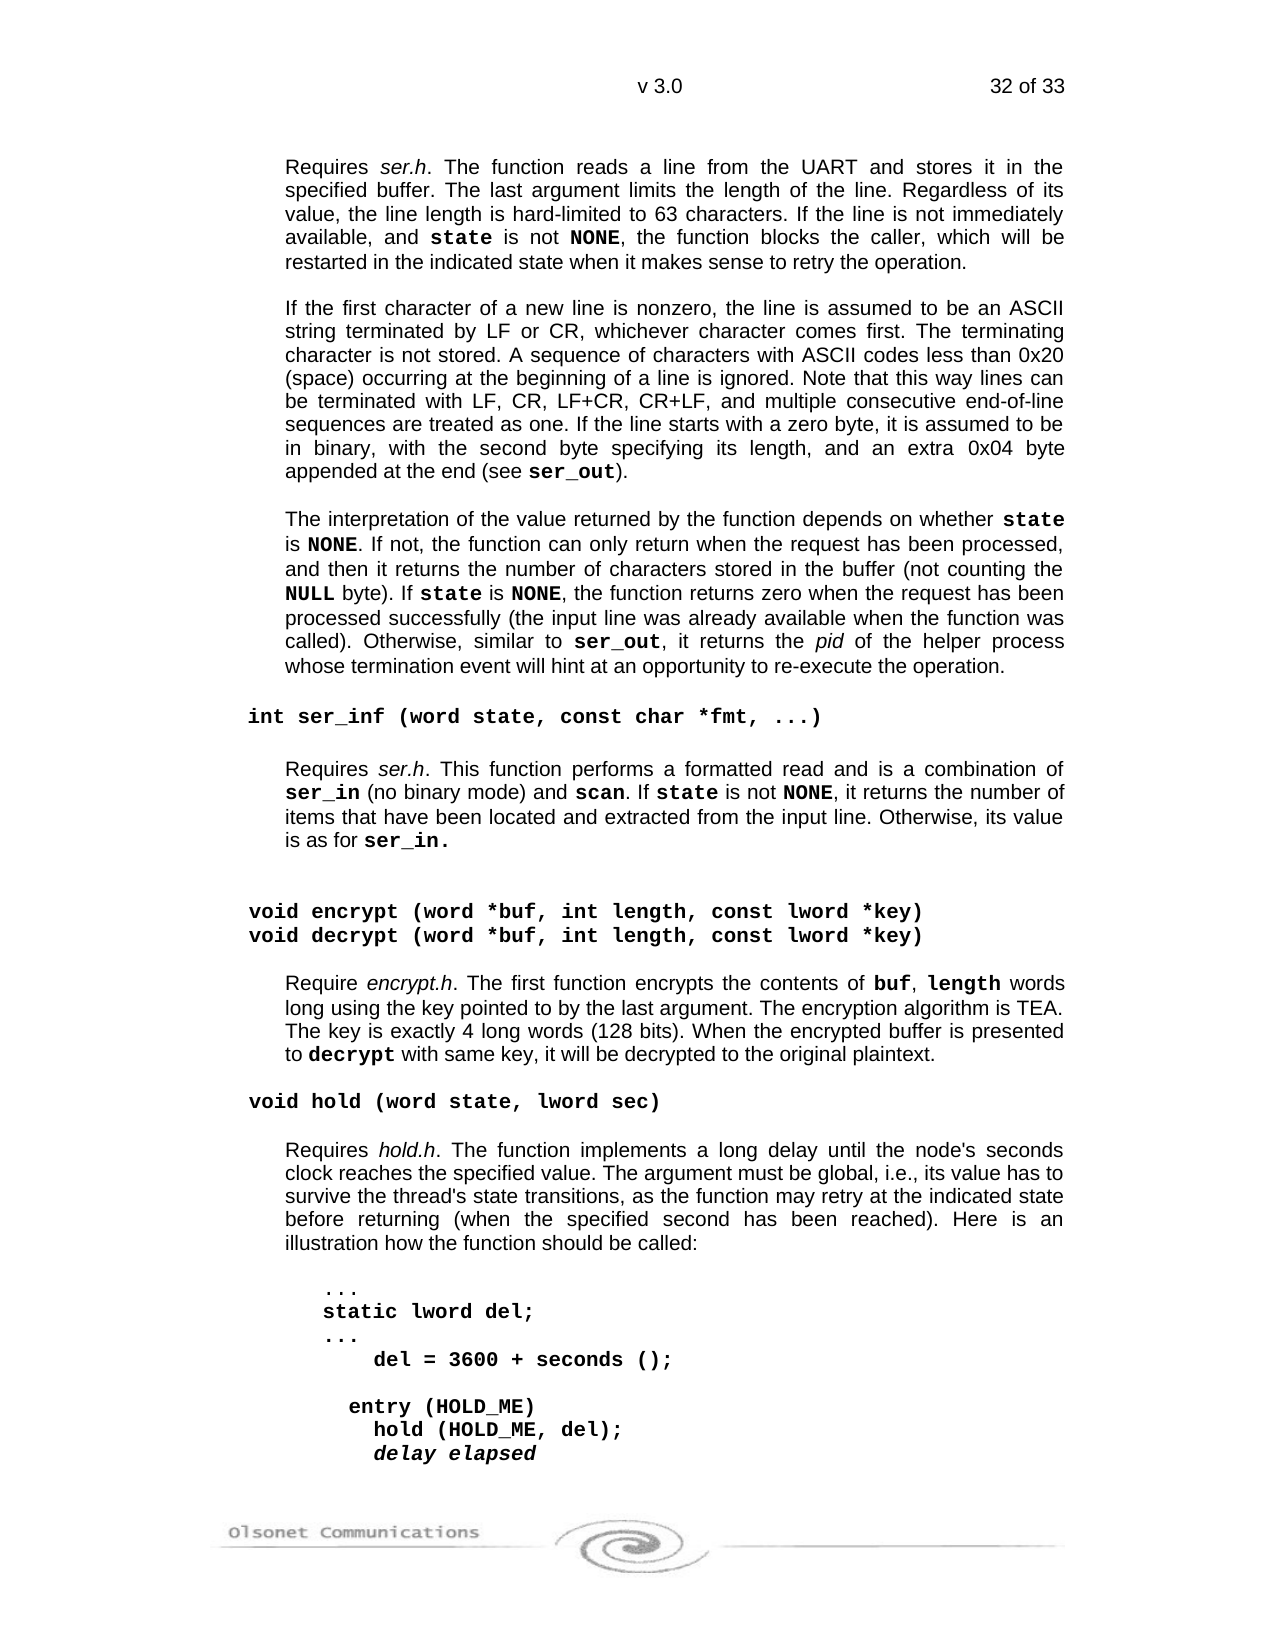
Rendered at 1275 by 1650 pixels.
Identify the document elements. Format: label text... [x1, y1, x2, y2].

text ... [322, 1278, 1065, 1301]
text The interpretation of the value returned by the function depends on whether state is NONE. If not, the function can only return when the request has been processed, and then it returns the number of characters stored in the buffer (not counting the NULL byte). If state is NONE, the function returns zero when the request has been processed successfully (the input line was already available when the function was called). Otherwise, similar to ser_out, it returns the pid of the helper process whose termination event will hint at an opportunity to re-execute the operation. [285, 508, 1065, 678]
text Requires ser.h. This function performs a formatted read and is a combination of ser_in (no binary mode) and scan. If state is not NONE, it returns the number of items that have been located and extracted from the input line. Otherwise, its value is as for ser_in. [285, 757, 1065, 854]
text If the first character of a new line is nonzero, the line is assumed to be an ASCII string terminated by LF or CR, whichever character comes first. The terminating character is not stored. A sequence of characters with ASCII codes less than 0x20 (space) occurring at the beginning of a line is ignored. Note that this way lines can be terminated with LF, CR, LF+CR, CR+LF, and multiple consecutive end-of-line sequences are treated as one. If the line starts with a zero byte, it is assumed to be in binary, with the second byte specifying its length, and an extra 0x04 byte appended at the end (see ser_out). [285, 297, 1065, 484]
text Requires ser.h. The function reads a line from the UART and stores it in the specified buffer. The last argument limits the length of the line. Regardless of its value, the line length is hard-limited to 63 characters. If the line is not immediately available, and state is not NONE, the function blocks the caller, which will be restarted in the indicated state when it makes sense to retry the operation. [285, 156, 1065, 274]
text delay elapsed [323, 1443, 1065, 1467]
text void encrypt (word *buf, int length, const lword *key) [248, 901, 1065, 924]
text entry (HOLD_ME) [323, 1396, 1065, 1419]
text ... [322, 1325, 1065, 1348]
text static lword del; [322, 1301, 1065, 1325]
text hold (HOLD_ME, del); [323, 1419, 1065, 1443]
picture [210, 1504, 1065, 1596]
text void hold (word state, lword sec) [248, 1091, 1065, 1115]
text del = 3600 + seconds (); [323, 1348, 1065, 1372]
text Require encrypt.h. The first function encrypts the contents of buf, length words long using the key pointed to by the last argument. The encryption algorithm is TEA. The key is exactly 4 long words (128 bits). When the encrypted buffer is presented to decrypt with same key, it will be decrypted to the original plaintext. [285, 971, 1065, 1068]
text Requires hold.h. The function implements a long delay until the node's seconds clock reaches the specified value. The argument must be global, i.e., its value has to survive the thread's state transitions, as the function may retry at the indicated state before returning (when the specified second has been reached). Here is an illustration how the function should be called: [285, 1138, 1065, 1254]
text int ser_inf (word state, const char *fmt, ...) [247, 706, 1065, 729]
text void decrypt (word *buf, int length, const lword *key) [248, 924, 1065, 948]
